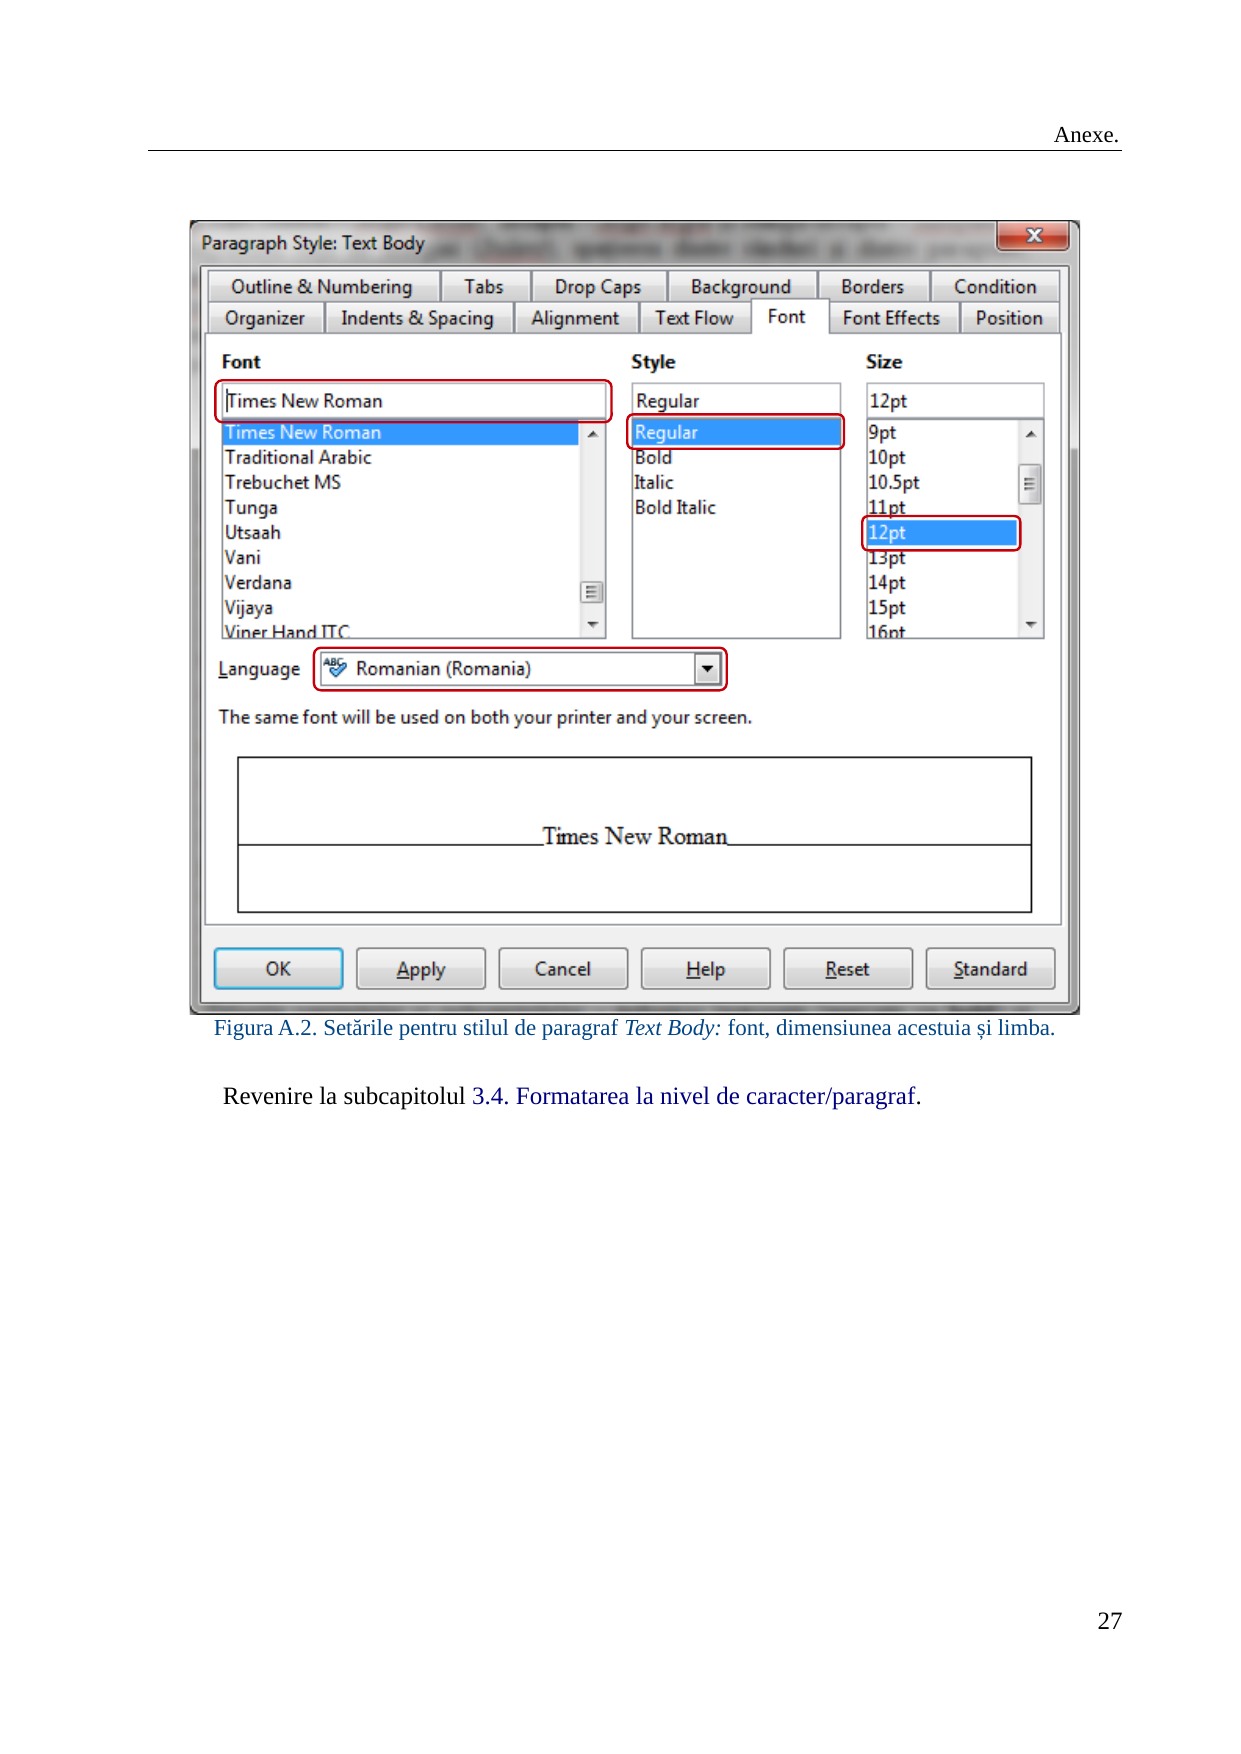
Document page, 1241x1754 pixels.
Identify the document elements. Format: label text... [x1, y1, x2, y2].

text Revenire la subcapitolul 3.4. Formatarea la nivel de caracter/paragraf. [148, 1081, 1122, 1110]
picture [189, 220, 1080, 1015]
text Figura A.2. Setările pentru stilul de paragraf Text Body: font, dimensiunea acestuia și limba. [148, 221, 1122, 1041]
